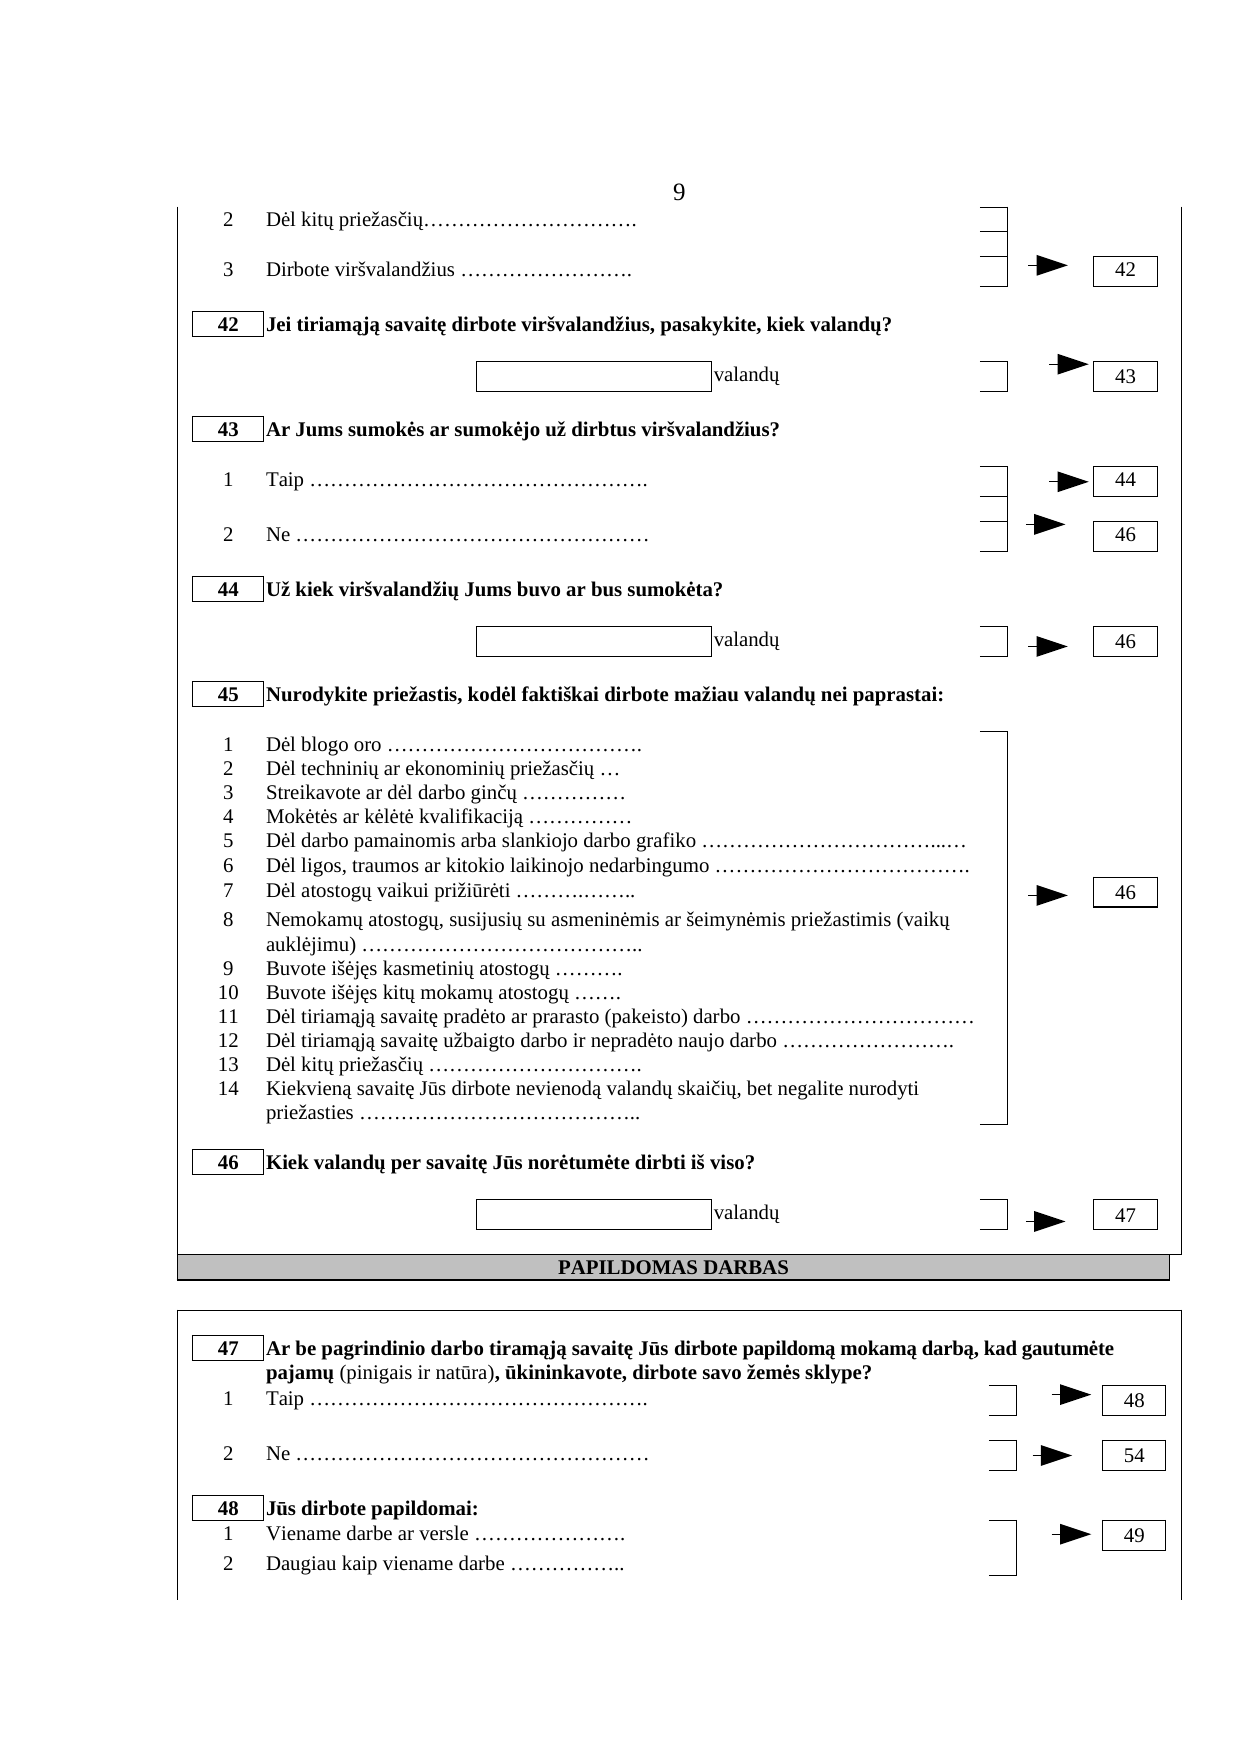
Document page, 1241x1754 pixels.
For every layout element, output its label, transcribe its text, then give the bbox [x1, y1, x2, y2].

table_cell [192, 626, 264, 656]
table_cell [192, 1124, 264, 1149]
table_cell [1166, 1520, 1181, 1549]
table_cell [980, 956, 1007, 979]
table_cell [1035, 391, 1094, 416]
table_cell [1035, 466, 1093, 496]
table_cell [989, 1415, 1044, 1440]
table_cell 2 [192, 207, 264, 231]
table_cell 3 [192, 256, 264, 286]
table_cell Dėl tiriamąją savaitę pradėto ar prarasto (pakeisto) darbo …………………………… [264, 1004, 980, 1028]
table_cell [989, 1441, 1016, 1469]
table_cell [192, 231, 264, 256]
table_cell [1035, 521, 1093, 551]
table_cell [264, 1124, 980, 1149]
table_cell [1044, 1415, 1102, 1440]
table_cell [980, 1076, 1007, 1124]
table_cell [1035, 256, 1093, 286]
table_cell [1094, 1004, 1157, 1028]
table_cell [1044, 1495, 1102, 1520]
table_cell [1094, 804, 1157, 828]
table_cell [192, 1175, 264, 1199]
table_cell [178, 1052, 192, 1076]
table_cell [178, 1076, 192, 1124]
table_cell 44 [1094, 467, 1157, 496]
table_cell [1008, 906, 1035, 956]
table_cell [980, 906, 1007, 956]
table_cell 43 [193, 417, 263, 441]
table_cell [1157, 656, 1181, 681]
table_cell [1166, 1440, 1181, 1469]
table_cell [1166, 1550, 1181, 1575]
table_cell [1044, 1385, 1102, 1415]
table_cell [1158, 361, 1181, 391]
table_cell Už kiek viršvalandžių Jums buvo ar bus sumokėta? [264, 576, 1157, 626]
table_cell [1008, 286, 1039, 311]
table_cell 5 [192, 829, 264, 852]
table_cell [1008, 466, 1035, 496]
table_cell [1157, 956, 1181, 979]
table_cell [980, 1200, 1007, 1229]
table_cell [1166, 1495, 1181, 1520]
table_cell [1035, 906, 1094, 956]
table_cell [1035, 1124, 1094, 1149]
table_cell 44 [193, 577, 263, 601]
table_cell 49 [1103, 1521, 1165, 1549]
table_cell [980, 362, 1007, 391]
table_cell Dėl blogo oro ………………………………. [264, 731, 980, 756]
table_cell [980, 980, 1007, 1004]
table_cell [178, 551, 192, 576]
table_cell Dėl ligos, traumos ar kitokio laikinojo nedarbingumo ………………………………. [264, 853, 980, 877]
table_cell [1035, 361, 1093, 391]
table_cell [1008, 496, 1035, 521]
table_cell [1044, 1575, 1102, 1600]
table_cell [192, 656, 264, 681]
table_cell Viename darbe ar versle …………………. [264, 1520, 989, 1549]
table_cell [980, 208, 1007, 231]
table_cell Buvote išėjęs kasmetinių atostogų ………. [264, 956, 980, 979]
table_cell Dirbote viršvalandžius ……………………. [264, 256, 980, 286]
table_cell [1017, 1440, 1044, 1469]
table_cell [1035, 731, 1094, 756]
table_cell [264, 391, 980, 416]
table_cell [178, 906, 192, 956]
table_cell [1044, 1550, 1102, 1575]
table_cell [1017, 1470, 1044, 1495]
table_cell [1166, 1575, 1181, 1600]
table_cell [1035, 877, 1093, 906]
table_cell [980, 627, 1007, 656]
table_cell [1103, 1471, 1166, 1495]
table_cell [264, 496, 980, 521]
table_cell [1008, 391, 1035, 416]
table_cell [192, 551, 264, 576]
table_cell [1040, 551, 1094, 576]
table_cell [1158, 1199, 1181, 1229]
table_cell [192, 286, 264, 311]
table_cell [178, 361, 192, 391]
table_cell 7 [192, 877, 264, 906]
table_cell [178, 681, 192, 731]
table_cell [1157, 551, 1181, 576]
table_cell [178, 466, 192, 496]
table_cell [1008, 656, 1035, 681]
table_cell [980, 1124, 1035, 1149]
table_cell [1094, 853, 1157, 877]
table_cell Dėl techninių ar ekonominių priežasčių … [264, 756, 980, 780]
table_cell 46 [193, 1150, 263, 1174]
table_cell [1157, 1004, 1181, 1028]
table_cell [178, 829, 192, 852]
table_cell 42 [193, 312, 263, 336]
table_cell valandų [712, 1199, 980, 1229]
table_cell Nurodykite priežastis, kodėl faktiškai dirbote mažiau valandų nei paprastai: [264, 681, 1157, 731]
table_cell [1166, 1335, 1181, 1385]
table_cell valandų [712, 361, 980, 391]
table_cell [980, 1004, 1007, 1028]
table_cell [178, 576, 192, 626]
table_cell [178, 1495, 192, 1520]
table_cell [1017, 1520, 1044, 1549]
table_cell [1035, 1052, 1094, 1076]
table_cell 48 [193, 1496, 263, 1520]
table_cell [192, 337, 264, 361]
table_cell [178, 286, 192, 311]
table_cell [1157, 1229, 1181, 1254]
table_cell PAPILDOMAS DARBAS [178, 1255, 1169, 1279]
table_cell [989, 1495, 1044, 1520]
table_cell [178, 1575, 192, 1600]
table_cell [1157, 681, 1181, 731]
table_cell [1103, 1495, 1166, 1520]
table_cell [989, 1471, 1017, 1495]
table_cell [1008, 1028, 1035, 1052]
table_cell [1157, 853, 1181, 877]
table_cell [980, 804, 1007, 828]
table_cell [178, 1335, 192, 1385]
table_cell [1094, 980, 1157, 1004]
table_cell [178, 1550, 192, 1575]
table_cell [1040, 286, 1094, 311]
table_cell [980, 287, 1008, 311]
table_cell [1157, 576, 1181, 626]
table_cell 42 [1094, 257, 1157, 286]
table_cell [1157, 1052, 1181, 1076]
table_cell 47 [193, 1336, 263, 1360]
table_cell [1094, 908, 1157, 956]
table_cell Dėl tiriamąją savaitę užbaigto darbo ir nepradėto naujo darbo ……………………. [264, 1028, 980, 1052]
table_cell [1166, 1385, 1181, 1415]
table_cell [178, 311, 192, 361]
table_cell [1158, 626, 1181, 656]
table_cell [1170, 1255, 1181, 1279]
table_cell [1035, 207, 1094, 231]
table_cell [1094, 1052, 1157, 1076]
table_cell 9 [192, 956, 264, 979]
table_cell 14 [192, 1076, 264, 1124]
table_cell [1157, 496, 1181, 521]
table_cell Ar be pagrindinio darbo tiramąją savaitę Jūs dirbote papildomą mokamą darbą, kad gautumėte pajamų (pinigais ir natūra), ūkininkavote, dirbote savo žemės sklype? [264, 1335, 1166, 1385]
table_cell [1166, 1470, 1181, 1495]
table_cell [1103, 1551, 1166, 1575]
table_cell [1035, 956, 1094, 979]
table_cell Mokėtės ar kėlėtė kvalifikaciją …………… [264, 804, 980, 828]
table_cell Streikavote ar dėl darbo ginčų …………… [264, 780, 980, 804]
table_cell 1 [193, 1521, 264, 1549]
table_cell [1094, 231, 1157, 256]
table_cell [1035, 1028, 1094, 1052]
table_cell [1035, 496, 1094, 521]
table_cell [264, 551, 980, 576]
table_cell [264, 1575, 989, 1600]
table_cell [477, 627, 711, 656]
table_cell [192, 442, 264, 466]
table_cell [980, 1229, 1035, 1254]
table_cell [178, 656, 192, 681]
table_cell [264, 1415, 989, 1440]
table_cell [1094, 780, 1157, 804]
table_cell Dėl kitų priežasčių …………………………. [264, 1052, 980, 1076]
table_cell [178, 521, 192, 551]
table_cell [1094, 829, 1157, 852]
table_cell [980, 497, 1007, 521]
table_cell [193, 1575, 264, 1600]
table_cell [1008, 780, 1035, 804]
table_cell [1094, 1028, 1157, 1052]
table_cell [178, 626, 192, 656]
table_cell 46 [1094, 627, 1157, 656]
table_cell [1008, 361, 1035, 391]
table_cell Daugiau kaip viename darbe …………….. [264, 1550, 989, 1575]
table_cell Ne …………………………………………… [264, 1440, 989, 1469]
table_cell [178, 416, 192, 466]
table_cell [1103, 1416, 1166, 1440]
table_cell [1157, 207, 1181, 231]
table_cell 3 [192, 780, 264, 804]
table_cell [1158, 521, 1181, 551]
table_cell [1094, 207, 1157, 231]
table_cell [1094, 1230, 1157, 1254]
table_cell [1094, 392, 1157, 416]
table_cell [1157, 804, 1181, 828]
table_cell [989, 1575, 1044, 1600]
table_cell [477, 1200, 711, 1229]
table_cell [178, 756, 192, 780]
table_cell [1035, 231, 1094, 256]
table_cell [989, 1550, 1016, 1575]
table_cell [980, 467, 1007, 496]
table_cell [980, 780, 1007, 804]
table_cell [980, 552, 1008, 576]
table_cell [178, 731, 192, 756]
table_cell [1008, 829, 1035, 852]
table_cell Taip …………………………………………. [264, 1385, 989, 1415]
table_cell [980, 1052, 1007, 1076]
table_cell [1044, 1470, 1102, 1495]
table_cell [264, 1229, 980, 1254]
table_cell [1017, 1385, 1044, 1415]
table_cell [980, 877, 1007, 906]
table_cell 46 [1094, 522, 1157, 551]
table_cell 46 [1094, 878, 1157, 906]
table_cell [980, 756, 1007, 780]
table_cell [1157, 1149, 1181, 1199]
table_cell [980, 829, 1007, 852]
table_cell [1008, 1052, 1035, 1076]
table_cell [178, 1415, 192, 1440]
table_cell [1035, 1004, 1094, 1028]
table_cell [989, 1521, 1016, 1549]
table_cell [1035, 853, 1094, 877]
table_cell [1008, 1199, 1035, 1229]
table_cell [989, 1386, 1016, 1415]
table_cell [178, 1028, 192, 1052]
table_cell [1094, 552, 1157, 576]
table_cell [1158, 256, 1181, 286]
table_cell [1008, 1076, 1035, 1124]
table_cell [980, 392, 1008, 416]
table_cell [1035, 829, 1094, 852]
table_cell Ne …………………………………………… [264, 521, 980, 551]
table_cell [1157, 416, 1181, 466]
table_cell 1 [193, 1385, 264, 1415]
table_cell 2 [192, 756, 264, 780]
table_cell Buvote išėjęs kitų mokamų atostogų ……. [264, 980, 980, 1004]
table_cell [477, 362, 711, 391]
table_cell [1157, 829, 1181, 852]
table_cell [1008, 521, 1035, 551]
table_cell [192, 496, 264, 521]
table_cell [178, 256, 192, 286]
table_cell Kiekvieną savaitę Jūs dirbote nevienodą valandų skaičių, bet negalite nurodyti priežasties ………………………………….. [264, 1076, 980, 1124]
table_cell Dėl darbo pamainomis arba slankiojo darbo grafiko ……………………………...… [264, 829, 980, 852]
table_cell [980, 522, 1007, 551]
table_cell [264, 656, 980, 681]
table_cell 10 [192, 980, 264, 1004]
table_cell [193, 1415, 264, 1440]
table_cell [1008, 231, 1035, 256]
table_cell 11 [192, 1004, 264, 1028]
table_cell [1035, 1229, 1094, 1254]
table_cell [178, 1470, 192, 1495]
table_cell [264, 231, 980, 256]
table_cell [1008, 731, 1035, 756]
table_cell [1094, 1076, 1157, 1124]
table_cell [1094, 497, 1157, 521]
table_cell 8 [192, 906, 264, 956]
table_cell [264, 286, 980, 311]
table_cell [1044, 1520, 1102, 1549]
table_cell [1008, 626, 1035, 656]
table_cell [192, 1199, 264, 1229]
table_cell 1 [192, 731, 264, 756]
table_cell [1166, 1415, 1181, 1440]
table_cell 2 [192, 521, 264, 551]
table_cell valandų [712, 626, 980, 656]
table_cell [264, 626, 476, 656]
table_cell [1157, 1124, 1181, 1149]
table_cell [1008, 756, 1035, 780]
table_cell [178, 1385, 192, 1415]
table_cell [1094, 756, 1157, 780]
table_cell [1094, 956, 1157, 979]
table_cell [178, 853, 192, 877]
table_cell [980, 257, 1007, 286]
table_cell Kiek valandų per savaitę Jūs norėtumėte dirbti iš viso? [264, 1149, 1157, 1199]
table_cell 6 [192, 853, 264, 877]
table_cell [178, 1440, 192, 1469]
table_cell [1008, 256, 1035, 286]
table_cell [1035, 756, 1094, 780]
table_cell 48 [1103, 1386, 1165, 1415]
table_cell [1158, 877, 1181, 906]
table_cell [980, 1028, 1007, 1052]
table_cell 47 [1094, 1200, 1157, 1229]
table_cell [1157, 286, 1181, 311]
table_cell [178, 1199, 192, 1229]
table_cell [1157, 311, 1181, 361]
table_cell [1103, 1575, 1166, 1600]
table_cell [1157, 980, 1181, 1004]
table_cell [1035, 780, 1094, 804]
table_cell [1094, 657, 1157, 681]
table_cell [1035, 1199, 1093, 1229]
table_cell [1157, 231, 1181, 256]
table_cell Jūs dirbote papildomai: [264, 1495, 989, 1520]
table_cell 1 [192, 466, 264, 496]
table_cell [1157, 731, 1181, 756]
table_cell [193, 1470, 264, 1495]
table_cell [1157, 1076, 1181, 1124]
table_cell [178, 1004, 192, 1028]
table_cell 43 [1094, 362, 1157, 391]
table_cell [1094, 731, 1157, 756]
table_cell [178, 780, 192, 804]
table_cell [1157, 906, 1181, 956]
table_cell [1008, 980, 1035, 1004]
table_cell [1094, 287, 1157, 311]
table_cell [1008, 877, 1035, 906]
table_cell [1008, 207, 1035, 231]
table_cell [1157, 756, 1181, 780]
table_cell [1008, 853, 1035, 877]
table_cell [192, 361, 264, 391]
table_cell [1158, 466, 1181, 496]
table_cell [192, 602, 264, 626]
table_cell [178, 391, 192, 416]
table_cell [264, 361, 476, 391]
table_cell Nemokamų atostogų, susijusių su asmeninėmis ar šeimynėmis priežastimis (vaikų auklėjimu) ………………………………….. [264, 906, 980, 956]
table_cell [980, 853, 1007, 877]
table_cell [1157, 780, 1181, 804]
table_cell [178, 1124, 192, 1149]
table_cell Dėl atostogų vaikui prižiūrėti ……….…….. [264, 877, 980, 906]
table_cell [178, 207, 192, 231]
table_cell [1035, 656, 1094, 681]
table_cell 13 [192, 1052, 264, 1076]
table_cell [980, 232, 1007, 256]
table_cell [264, 1199, 476, 1229]
table_cell Ar Jums sumokės ar sumokėjo už dirbtus viršvalandžius? [264, 416, 1157, 466]
table_cell [1008, 1004, 1035, 1028]
table_cell [1035, 804, 1094, 828]
table_cell [1157, 1028, 1181, 1052]
table_cell [178, 980, 192, 1004]
table_cell 2 [193, 1440, 264, 1469]
table_cell [192, 1229, 264, 1254]
table_cell [178, 956, 192, 979]
table_cell [1008, 551, 1039, 576]
table_cell [1035, 626, 1093, 656]
table_cell [192, 707, 264, 731]
table_cell [178, 231, 192, 256]
table_cell [178, 804, 192, 828]
table_cell [1008, 804, 1035, 828]
table_cell [1157, 391, 1181, 416]
table_cell [1044, 1440, 1102, 1469]
table_cell [1008, 956, 1035, 979]
table_cell 12 [192, 1028, 264, 1052]
table_cell 4 [192, 804, 264, 828]
table_cell [264, 1470, 989, 1495]
table_cell [193, 1361, 264, 1385]
table_cell [178, 496, 192, 521]
table_cell Dėl kitų priežasčių…………………………. [264, 207, 980, 231]
table_cell [178, 877, 192, 906]
table_cell [178, 1229, 192, 1254]
table_cell [178, 1149, 192, 1199]
table_cell Jei tiriamąją savaitę dirbote viršvalandžius, pasakykite, kiek valandų? [264, 311, 1157, 361]
table_cell [980, 732, 1007, 756]
table_header [178, 1311, 1181, 1335]
table_cell 54 [1103, 1441, 1165, 1469]
table_cell [178, 1520, 192, 1549]
table_cell [1017, 1550, 1044, 1575]
table_cell [980, 657, 1008, 681]
table_cell Taip …………………………………………. [264, 466, 980, 496]
table_cell [1094, 1124, 1157, 1149]
table_cell [1035, 980, 1094, 1004]
table_cell [1035, 1076, 1094, 1124]
table_cell 45 [193, 682, 263, 706]
table_cell [192, 391, 264, 416]
table_cell 2 [193, 1550, 264, 1575]
